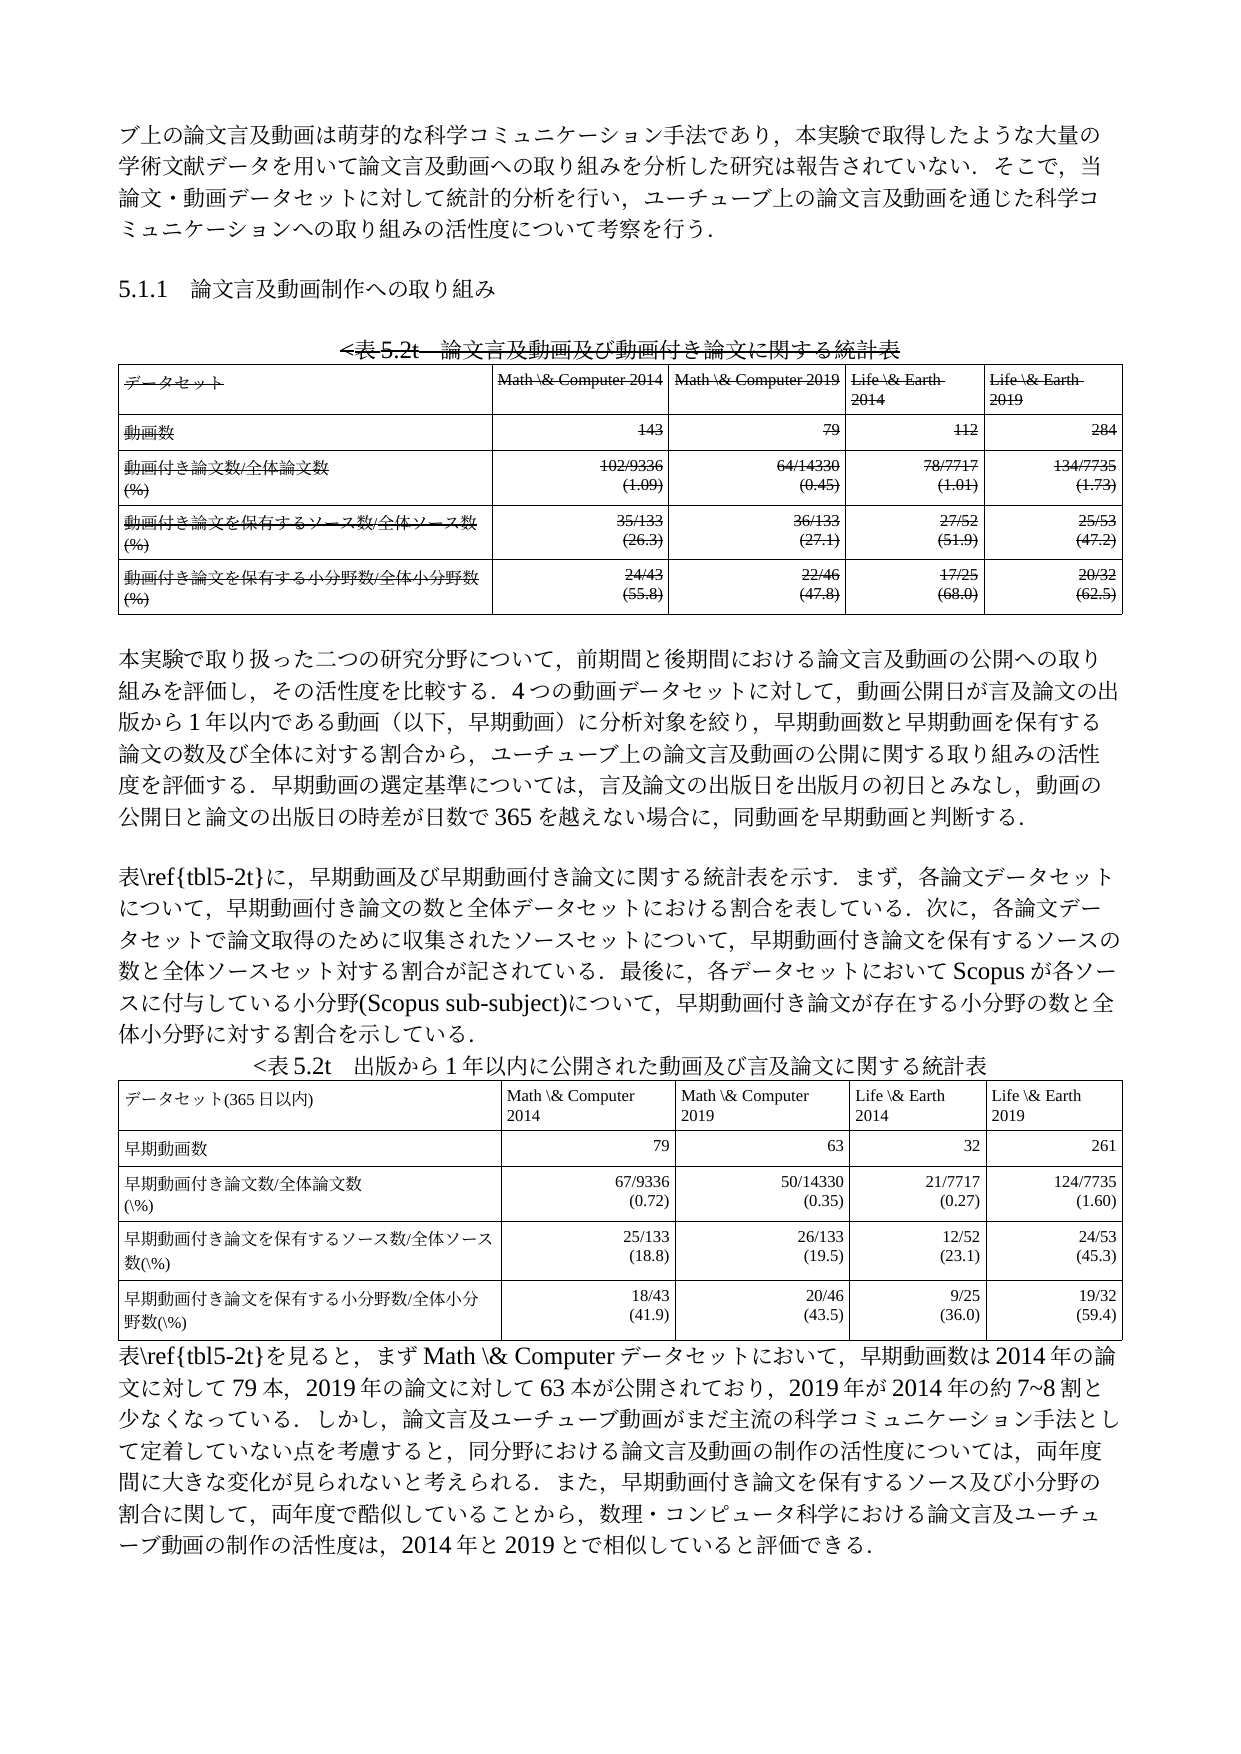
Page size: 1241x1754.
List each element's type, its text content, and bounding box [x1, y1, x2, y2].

text 本実験で取り扱った二つの研究分野について，前期間と後期間における論文言及動画の公開への取り組みを評価し，その活性度を比較する．4つの動画データセットに対して，動画公開日が言及論文の出版から1年以内である動画（以下，早期動画）に分析対象を絞り，早期動画数と早期動画を保有する論文の数及び全体に対する割合から，ユーチューブ上の論文言及動画の公開に関する取り組みの活性度を評価する．早期動画の選定基準については，言及論文の出版日を出版月の初日とみなし，動画の公開日と論文の出版日の時差が日数で365を越えない場合に，同動画を早期動画と判断する． [118, 643, 1122, 831]
table_cell 143 [493, 415, 668, 450]
table_cell 24/43 (55.8) [493, 560, 668, 614]
table_cell 早期動画付き論文数/全体論文数 (\%) [119, 1167, 501, 1221]
table_cell 12/52 (23.1) [850, 1222, 986, 1280]
table_cell 124/7735 (1.60) [987, 1167, 1122, 1221]
table_cell 動画数 [119, 415, 492, 450]
table_header Math \& Computer 2014 [502, 1081, 675, 1130]
table_cell 動画付き論文を保有するソース数/全体ソース数 (%) [119, 506, 492, 559]
table_cell 動画付き論文数/全体論文数 (%) [119, 451, 492, 504]
table_cell 64/14330 (0.45) [669, 451, 845, 504]
table_cell 18/43 (41.9) [502, 1281, 675, 1339]
table_cell 早期動画付き論文を保有するソース数/全体ソース数(\%) [119, 1222, 501, 1280]
table_cell 20/46 (43.5) [676, 1281, 849, 1339]
table_header データセット [119, 365, 492, 414]
table_cell 早期動画付き論文を保有する小分野数/全体小分野数(\%) [119, 1281, 501, 1339]
table_cell 79 [669, 415, 845, 450]
table_cell 35/133 (26.3) [493, 506, 668, 559]
table_cell 284 [985, 415, 1122, 450]
table_header Life \& Earth 2019 [985, 365, 1122, 414]
table_cell 26/133 (19.5) [676, 1222, 849, 1280]
table_cell 9/25 (36.0) [850, 1281, 986, 1339]
table_cell 25/133 (18.8) [502, 1222, 675, 1280]
table_cell 17/25 (68.0) [846, 560, 984, 614]
table_header Math \& Computer 2019 [676, 1081, 849, 1130]
table_header Life \& Earth 2019 [987, 1081, 1122, 1130]
table_cell 102/9336 (1.09) [493, 451, 668, 504]
text 表\ref{tbl5-2t}を見ると，まずMath \& Computerデータセットにおいて，早期動画数は2014年の論文に対して79本，2019年の論文に対して63本が公開されており，2019年が2014年の約7~8割と少なくなっている．しかし，論文言及ユーチューブ動画がまだ主流の科学コミュニケーション手法として定着していない点を考慮すると，同分野における論文言及動画の制作の活性度については，両年度間に大きな変化が見られないと考えられる．また，早期動画付き論文を保有するソース及び小分野の割合に関して，両年度で酷似していることから，数理・コンピュータ科学における論文言及ユーチューブ動画の制作の活性度は，2014年と2019とで相似していると評価できる． [118, 1341, 1122, 1560]
table_header データセット(365日以内) [119, 1081, 501, 1130]
text 5.1.1 論文言及動画制作への取り組み [118, 273, 1122, 304]
table_cell 早期動画数 [119, 1131, 501, 1166]
table_cell 24/53 (45.3) [987, 1222, 1122, 1280]
table_cell 19/32 (59.4) [987, 1281, 1122, 1339]
table_cell 動画付き論文を保有する小分野数/全体小分野数 (%) [119, 560, 492, 614]
table_header Math \& Computer 2019 [669, 365, 845, 414]
table_cell 67/9336 (0.72) [502, 1167, 675, 1221]
table_cell 27/52 (51.9) [846, 506, 984, 559]
text <表5.2t 出版から1年以内に公開された動画及び言及論文に関する統計表 [118, 1049, 1122, 1080]
table_cell 32 [850, 1131, 986, 1166]
table_cell 112 [846, 415, 984, 450]
table_cell 261 [987, 1131, 1122, 1166]
table_cell 21/7717 (0.27) [850, 1167, 986, 1221]
table_cell 78/7717 (1.01) [846, 451, 984, 504]
table_cell 79 [502, 1131, 675, 1166]
text <表5.2t 論文言及動画及び動画付き論文に関する統計表 [118, 333, 1122, 364]
table_cell 134/7735 (1.73) [985, 451, 1122, 504]
table_cell 63 [676, 1131, 849, 1166]
table_cell 50/14330 (0.35) [676, 1167, 849, 1221]
table_cell 36/133 (27.1) [669, 506, 845, 559]
text ブ上の論文言及動画は萌芽的な科学コミュニケーション手法であり，本実験で取得したような大量の学術文献データを用いて論文言及動画への取り組みを分析した研究は報告されていない．そこで，当論文・動画データセットに対して統計的分析を行い，ユーチューブ上の論文言及動画を通じた科学コミュニケーションへの取り組みの活性度について考察を行う． [118, 118, 1122, 244]
table_header Life \& Earth 2014 [850, 1081, 986, 1130]
text 表\ref{tbl5-2t}に，早期動画及び早期動画付き論文に関する統計表を示す．まず，各論文データセットについて，早期動画付き論文の数と全体データセットにおける割合を表している．次に，各論文データセットで論文取得のために収集されたソースセットについて，早期動画付き論文を保有するソースの数と全体ソースセット対する割合が記されている．最後に，各データセットにおいてScopusが各ソースに付与している小分野(Scopus sub-subject)について，早期動画付き論文が存在する小分野の数と全体小分野に対する割合を示している． [118, 860, 1122, 1049]
table_header Math \& Computer 2014 [493, 365, 668, 414]
table_cell 22/46 (47.8) [669, 560, 845, 614]
table_header Life \& Earth 2014 [846, 365, 984, 414]
table_cell 25/53 (47.2) [985, 506, 1122, 559]
table_cell 20/32 (62.5) [985, 560, 1122, 614]
